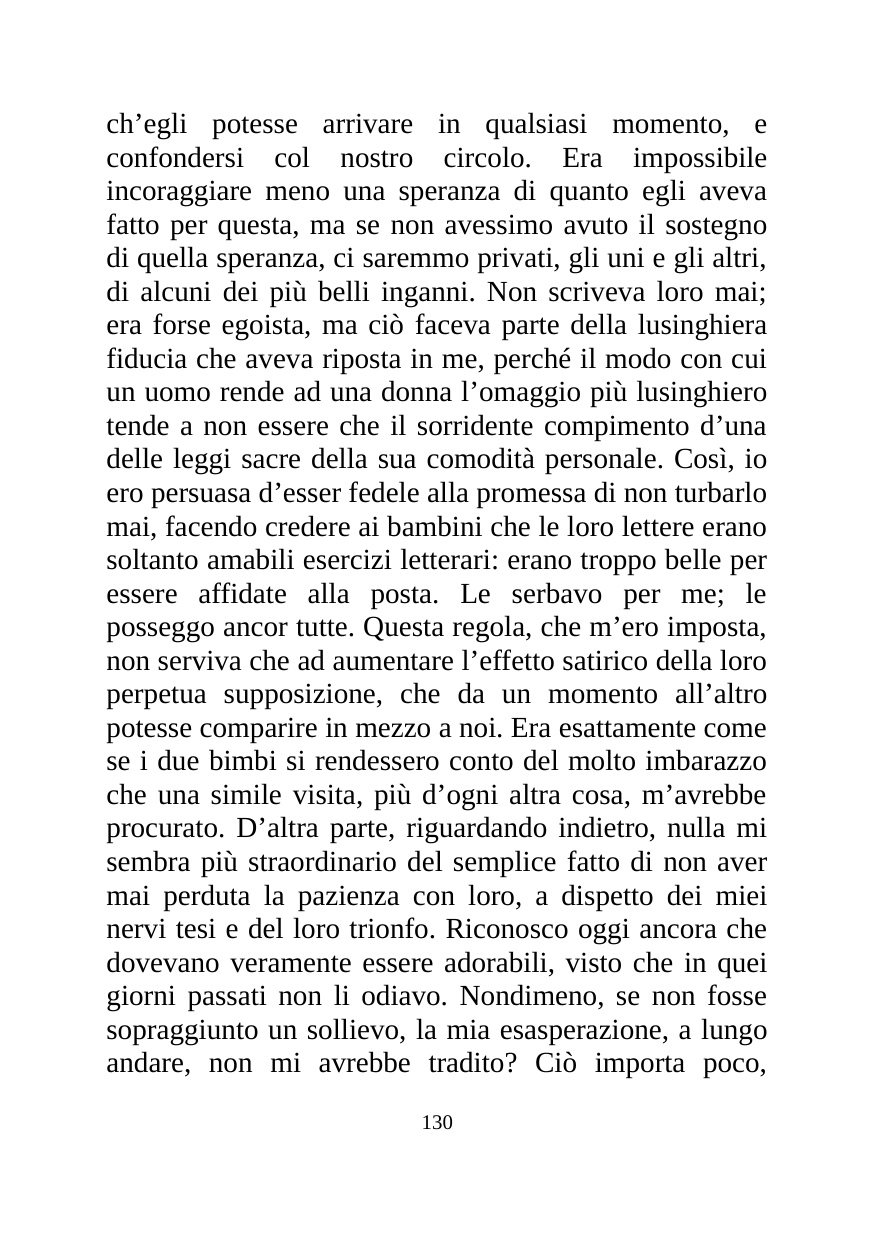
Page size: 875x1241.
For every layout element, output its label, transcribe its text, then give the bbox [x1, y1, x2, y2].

text ch’egli potesse arrivare in qualsiasi momento, e confondersi col nostro circolo. Era impossibile incoraggiare meno una speranza di quanto egli aveva fatto per questa, ma se non avessimo avuto il sostegno di quella speranza, ci saremmo privati, gli uni e gli altri, di alcuni dei più belli inganni. Non scriveva loro mai; era forse egoista, ma ciò faceva parte della lusinghiera fiducia che aveva riposta in me, perché il modo con cui un uomo rende ad una donna l’omaggio più lusinghiero tende a non essere che il sorridente compimento d’una delle leggi sacre della sua comodità personale. Così, io ero persuasa d’esser fedele alla promessa di non turbarlo mai, facendo credere ai bambini che le loro lettere erano soltanto amabili esercizi letterari: erano troppo belle per essere affidate alla posta. Le serbavo per me; le posseggo ancor tutte. Questa regola, che m’ero imposta, non serviva che ad aumentare l’effetto satirico della loro perpetua supposizione, che da un momento all’altro potesse comparire in mezzo a noi. Era esattamente come se i due bimbi si rendessero conto del molto imbarazzo che una simile visita, più d’ogni altra cosa, m’avrebbe procurato. D’altra parte, riguardando indietro, nulla mi sembra più straordinario del semplice fatto di non aver mai perduta la pazienza con loro, a dispetto dei miei nervi tesi e del loro trionfo. Riconosco oggi ancora che dovevano veramente essere adorabili, visto che in quei giorni passati non li odiavo. Nondimeno, se non fosse sopraggiunto un sollievo, la mia esasperazione, a lungo andare, non mi avrebbe tradito? Ciò importa poco, [106, 106, 768, 1079]
